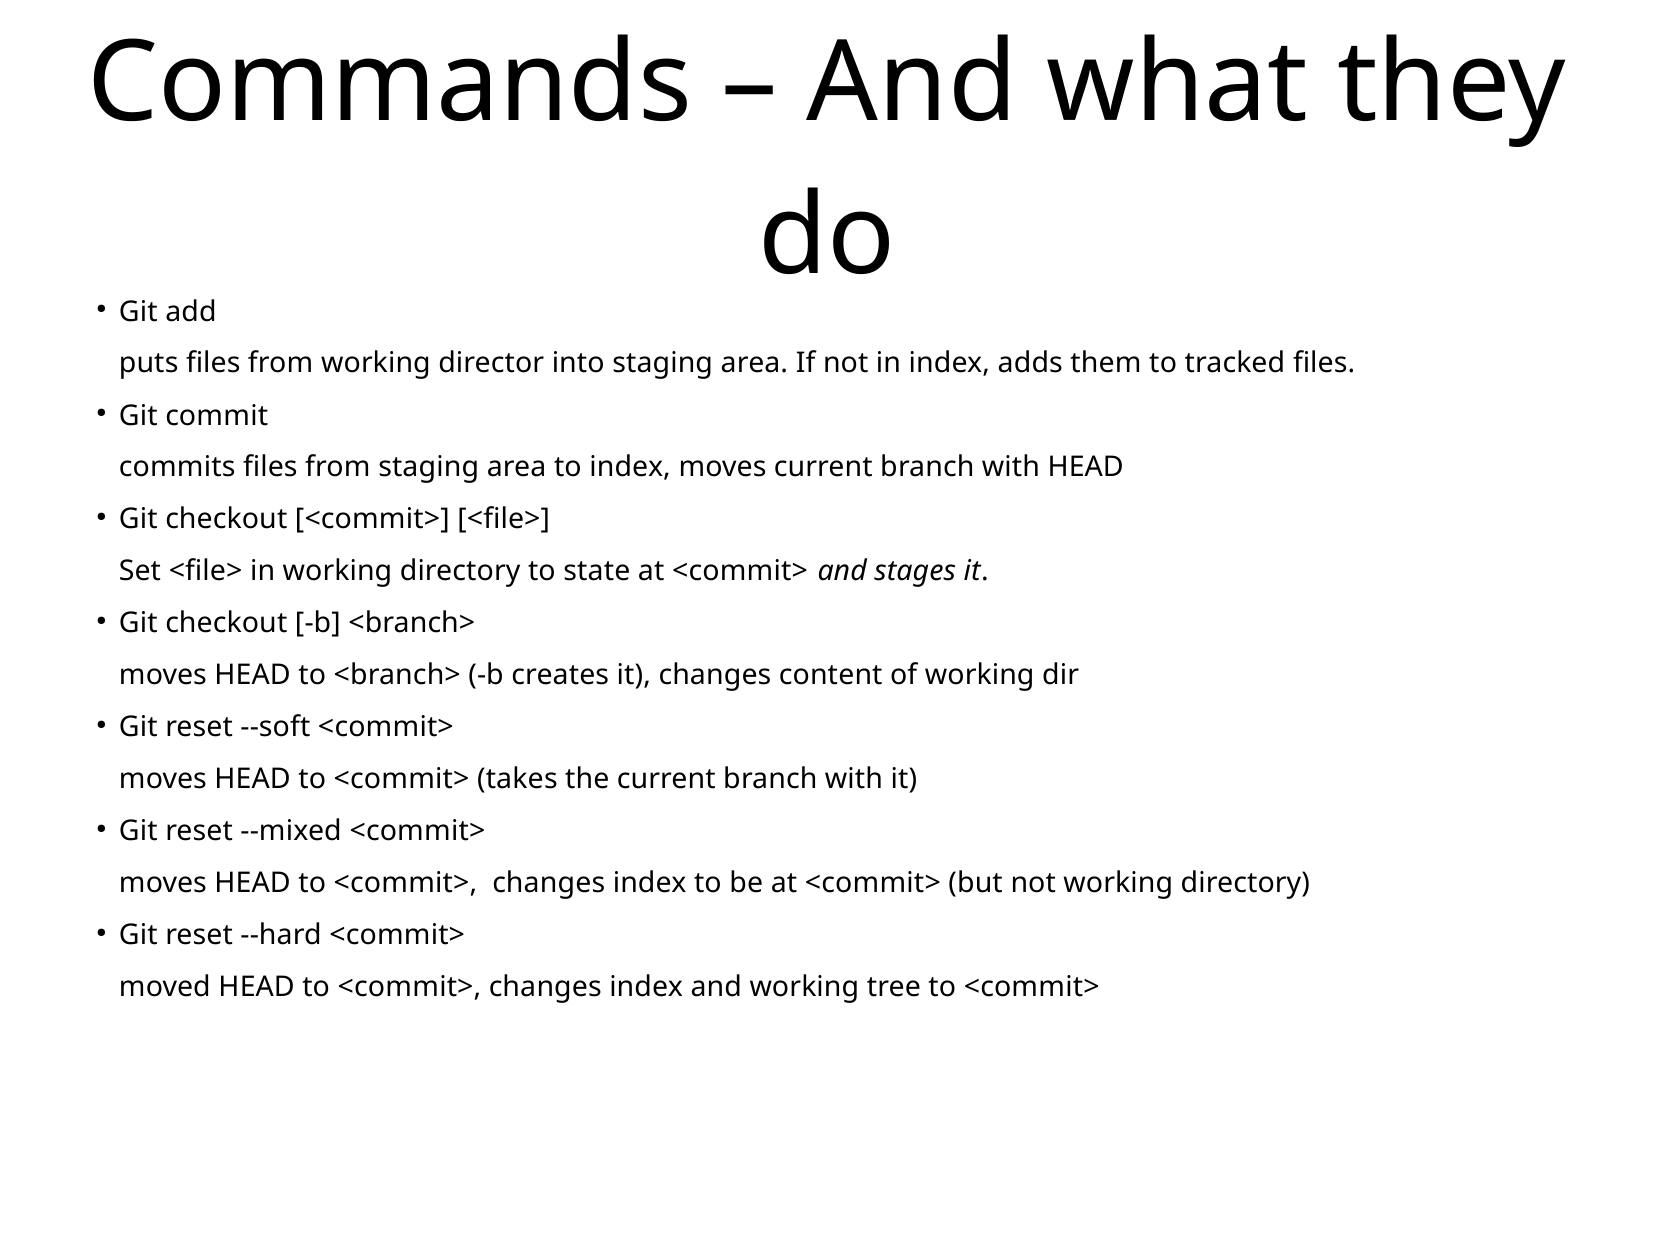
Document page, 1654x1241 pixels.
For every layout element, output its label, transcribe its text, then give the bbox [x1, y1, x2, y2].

list Git add puts files from working director into staging area. If not in index, adds them to tracked files. Git commit commits files from staging area to index, moves current branch with HEAD Git checkout [<commit>] [<file>] Set <file> in working directory to state at <commit> and stages it. Git checkout [-b] <branch> moves HEAD to <branch> (-b creates it), changes content of working dir Git reset --soft <commit> moves HEAD to <commit> (takes the current branch with it) Git reset --mixed <commit> moves HEAD to <commit>, changes index to be at <commit> (but not working directory) Git reset --hard <commit> moved HEAD to <commit>, changes index and working tree to <commit> [88, 290, 1577, 1010]
title Commands – And what they do [82, 49, 1571, 257]
